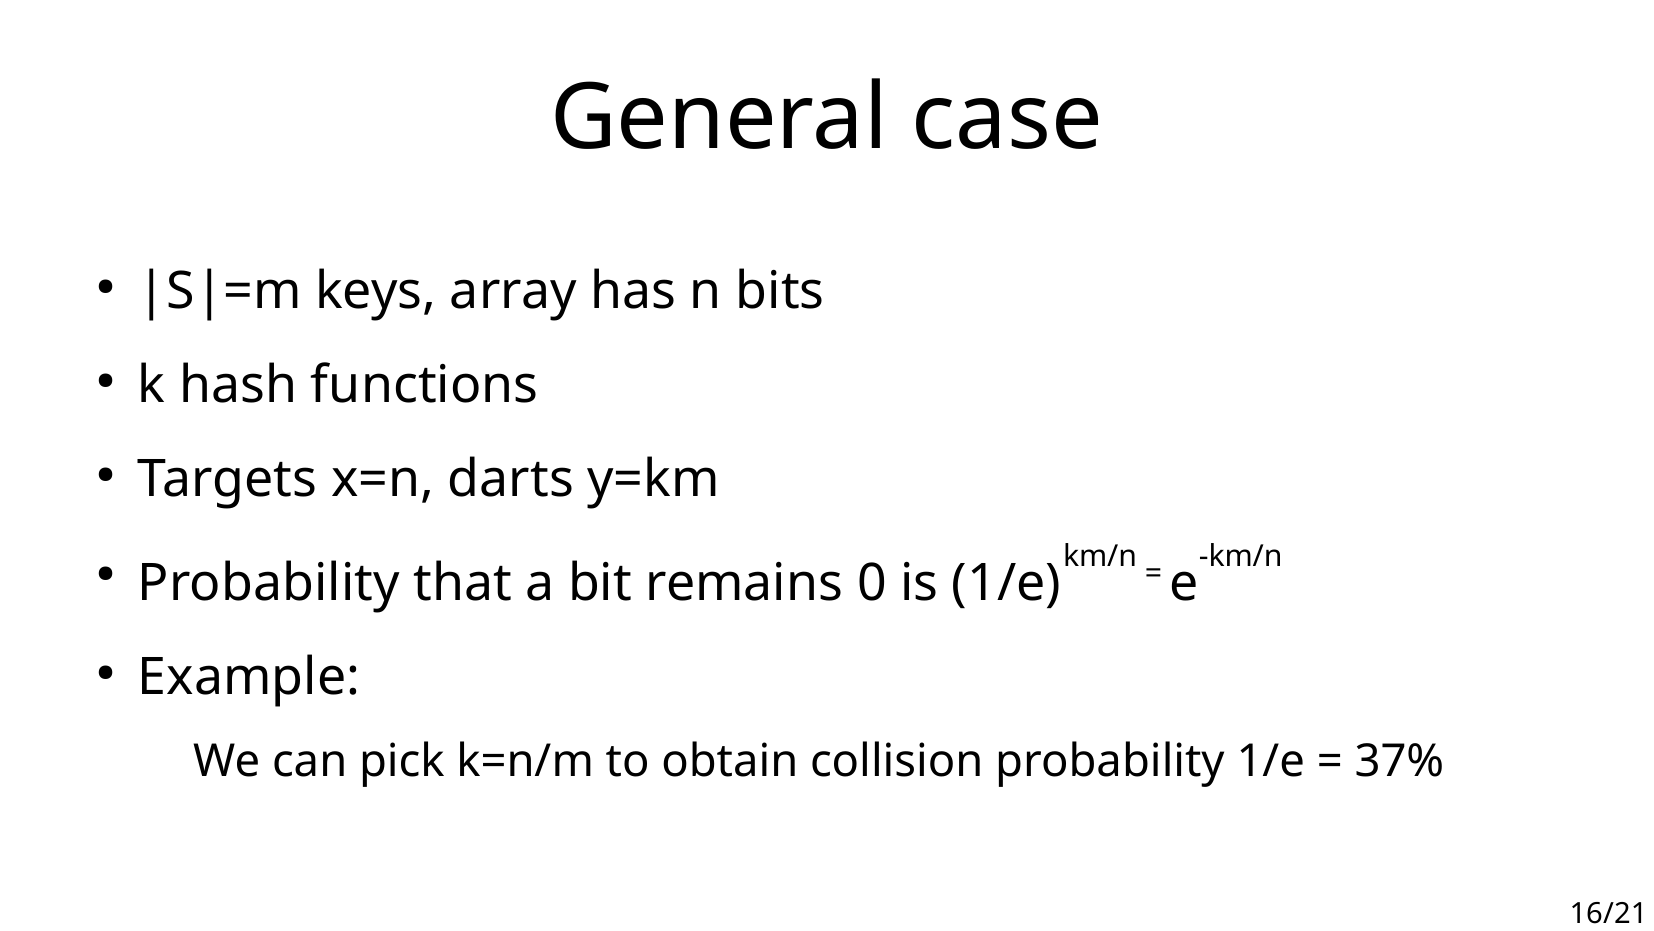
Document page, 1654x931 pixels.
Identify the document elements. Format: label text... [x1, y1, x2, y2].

title General case [82, 1, 1571, 226]
list |S|=m keys, array has n bits k hash functions Targets x=n, darts y=km Probability that a bit remains 0 is (1/e)km/n = e-km/n Example: We can pick k=n/m to obtain collision probability 1/e = 37% [82, 253, 1571, 793]
